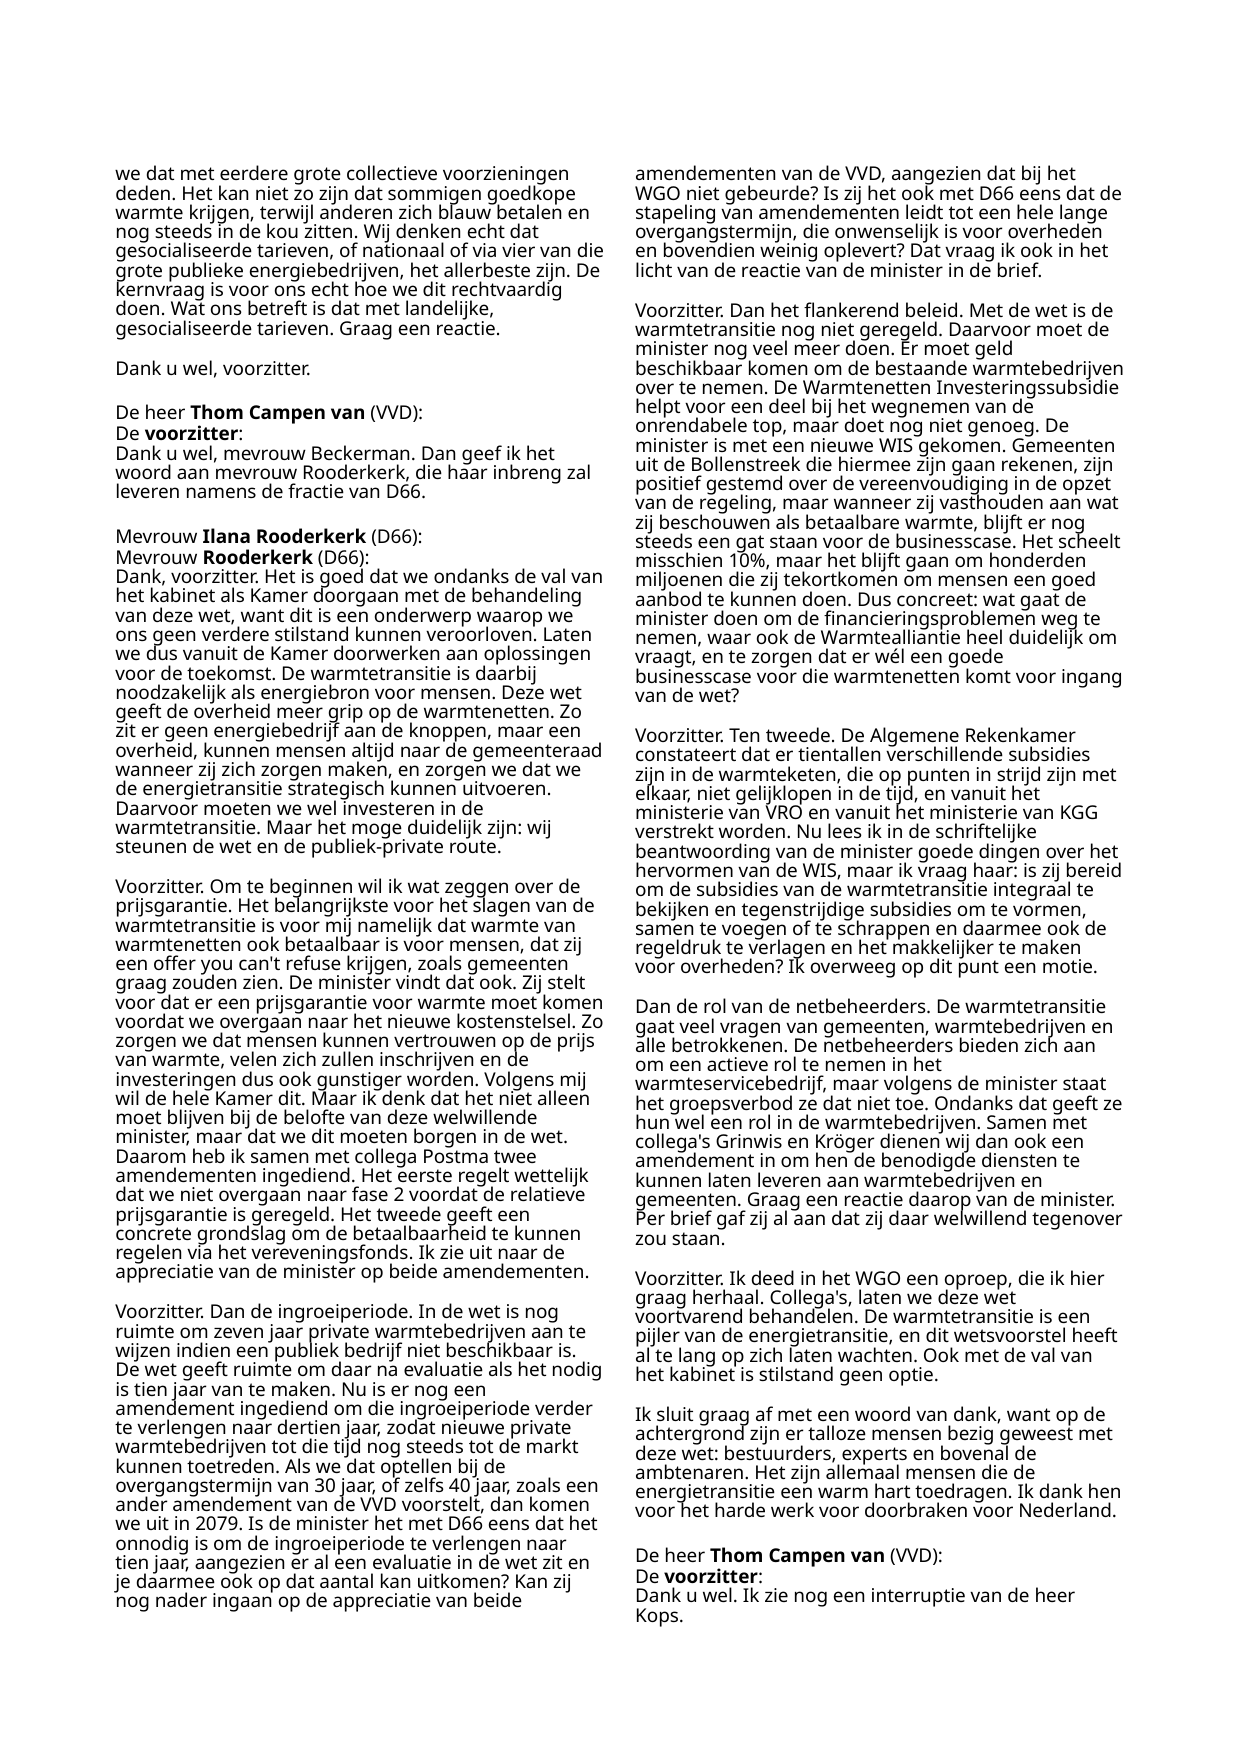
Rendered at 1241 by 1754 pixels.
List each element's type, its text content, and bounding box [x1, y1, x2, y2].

text we dat met eerdere grote collectieve voorzieningen deden. Het kan niet zo zijn dat sommigen goedkope warmte krijgen, terwijl anderen zich blauw betalen en nog steeds in de kou zitten. Wij denken echt dat gesocialiseerde tarieven, of nationaal of via vier van die grote publieke energiebedrijven, het allerbeste zijn. De kernvraag is voor ons echt hoe we dit rechtvaardig doen. Wat ons betreft is dat met landelijke, gesocialiseerde tarieven. Graag een reactie. [115, 165, 605, 339]
text Dank u wel, mevrouw Beckerman. Dan geef ik het woord aan mevrouw Rooderkerk, die haar inbreng zal leveren namens de fractie van D66. [115, 444, 605, 502]
text Dank u wel, voorzitter. [115, 359, 605, 379]
text Voorzitter. Dan het flankerend beleid. Met de wet is de warmtetransitie nog niet geregeld. Daarvoor moet de minister nog veel meer doen. Er moet geld beschikbaar komen om de bestaande warmtebedrijven over te nemen. De Warmtenetten Investeringssubsidie helpt voor een deel bij het wegnemen van de onrendabele top, maar doet nog niet genoeg. De minister is met een nieuwe WIS gekomen. Gemeenten uit de Bollenstreek die hiermee zijn gaan rekenen, zijn positief gestemd over de vereenvoudiging in de opzet van de regeling, maar wanneer zij vasthouden aan wat zij beschouwen als betaalbare warmte, blijft er nog steeds een gat staan voor de businesscase. Het scheelt misschien 10%, maar het blijft gaan om honderden miljoenen die zij tekortkomen om mensen een goed aanbod te kunnen doen. Dus concreet: wat gaat de minister doen om de financieringsproblemen weg te nemen, waar ook de Warmtealliantie heel duidelijk om vraagt, en te zorgen dat er wél een goede businesscase voor die warmtenetten komt voor ingang van de wet? [635, 302, 1125, 706]
text Mevrouw Rooderkerk (D66): [115, 549, 605, 568]
text De heer Thom Campen van (VVD): [635, 1542, 1125, 1568]
text De voorzitter: [635, 1568, 1125, 1587]
text De heer Thom Campen van (VVD): [115, 399, 605, 425]
text Voorzitter. Ten tweede. De Algemene Rekenkamer constateert dat er tientallen verschillende subsidies zijn in de warmteketen, die op punten in strijd zijn met elkaar, niet gelijklopen in de tijd, en vanuit het ministerie van VRO en vanuit het ministerie van KGG verstrekt worden. Nu lees ik in de schriftelijke beantwoording van de minister goede dingen over het hervormen van de WIS, maar ik vraag haar: is zij bereid om de subsidies van de warmtetransitie integraal te bekijken en tegenstrijdige subsidies om te vormen, samen te voegen of te schrappen en daarmee ook de regeldruk te verlagen en het makkelijker te maken voor overheden? Ik overweeg op dit punt een motie. [635, 727, 1125, 978]
text Voorzitter. Ik deed in het WGO een oproep, die ik hier graag herhaal. Collega's, laten we deze wet voortvarend behandelen. De warmtetransitie is een pijler van de energietransitie, en dit wetsvoorstel heeft al te lang op zich laten wachten. Ook met de val van het kabinet is stilstand geen optie. [635, 1269, 1125, 1385]
text Dank, voorzitter. Het is goed dat we ondanks de val van het kabinet als Kamer doorgaan met de behandeling van deze wet, want dit is een onderwerp waarop we ons geen verdere stilstand kunnen veroorloven. Laten we dus vanuit de Kamer doorwerken aan oplossingen voor de toekomst. De warmtetransitie is daarbij noodzakelijk als energiebron voor mensen. Deze wet geeft de overheid meer grip op de warmtenetten. Zo zit er geen energiebedrijf aan de knoppen, maar een overheid, kunnen mensen altijd naar de gemeenteraad wanneer zij zich zorgen maken, en zorgen we dat we de energietransitie strategisch kunnen uitvoeren. Daarvoor moeten we wel investeren in de warmtetransitie. Maar het moge duidelijk zijn: wij steunen de wet en de publiek-private route. [115, 568, 605, 857]
text Voorzitter. Om te beginnen wil ik wat zeggen over de prijsgarantie. Het belangrijkste voor het slagen van de warmtetransitie is voor mij namelijk dat warmte van warmtenetten ook betaalbaar is voor mensen, dat zij een offer you can't refuse krijgen, zoals gemeenten graag zouden zien. De minister vindt dat ook. Zij stelt voor dat er een prijsgarantie voor warmte moet komen voordat we overgaan naar het nieuwe kostenstelsel. Zo zorgen we dat mensen kunnen vertrouwen op de prijs van warmte, velen zich zullen inschrijven en de investeringen dus ook gunstiger worden. Volgens mij wil de hele Kamer dit. Maar ik denk dat het niet alleen moet blijven bij de belofte van deze welwillende minister, maar dat we dit moeten borgen in de wet. Daarom heb ik samen met collega Postma twee amendementen ingediend. Het eerste regelt wettelijk dat we niet overgaan naar fase 2 voordat de relatieve prijsgarantie is geregeld. Het tweede geeft een concrete grondslag om de betaalbaarheid te kunnen regelen via het vereveningsfonds. Ik zie uit naar de appreciatie van de minister op beide amendementen. [115, 878, 605, 1283]
text De voorzitter: [115, 425, 605, 444]
text Mevrouw Ilana Rooderkerk (D66): [115, 523, 605, 549]
text Voorzitter. Dan de ingroeiperiode. In de wet is nog ruimte om zeven jaar private warmtebedrijven aan te wijzen indien een publiek bedrijf niet beschikbaar is. De wet geeft ruimte om daar na evaluatie als het nodig is tien jaar van te maken. Nu is er nog een amendement ingediend om die ingroeiperiode verder te verlengen naar dertien jaar, zodat nieuwe private warmtebedrijven tot die tijd nog steeds tot de markt kunnen toetreden. Als we dat optellen bij de overgangstermijn van 30 jaar, of zelfs 40 jaar, zoals een ander amendement van de VVD voorstelt, dan komen we uit in 2079. Is de minister het met D66 eens dat het onnodig is om de ingroeiperiode te verlengen naar tien jaar, aangezien er al een evaluatie in de wet zit en je daarmee ook op dat aantal kan uitkomen? Kan zij nog nader ingaan op de appreciatie van beide [115, 1303, 605, 1612]
text amendementen van de VVD, aangezien dat bij het WGO niet gebeurde? Is zij het ook met D66 eens dat de stapeling van amendementen leidt tot een hele lange overgangstermijn, die onwenselijk is voor overheden en bovendien weinig oplevert? Dat vraag ik ook in het licht van de reactie van de minister in de brief. [635, 165, 1125, 281]
text Dan de rol van de netbeheerders. De warmtetransitie gaat veel vragen van gemeenten, warmtebedrijven en alle betrokkenen. De netbeheerders bieden zich aan om een actieve rol te nemen in het warmteservicebedrijf, maar volgens de minister staat het groepsverbod ze dat niet toe. Ondanks dat geeft ze hun wel een rol in de warmtebedrijven. Samen met collega's Grinwis en Kröger dienen wij dan ook een amendement in om hen de benodigde diensten te kunnen laten leveren aan warmtebedrijven en gemeenten. Graag een reactie daarop van de minister. Per brief gaf zij al aan dat zij daar welwillend tegenover zou staan. [635, 998, 1125, 1249]
text Dank u wel. Ik zie nog een interruptie van de heer Kops. [635, 1587, 1125, 1626]
text Ik sluit graag af met een woord van dank, want op de achtergrond zijn er talloze mensen bezig geweest met deze wet: bestuurders, experts en bovenal de ambtenaren. Het zijn allemaal mensen die de energietransitie een warm hart toedragen. Ik dank hen voor het harde werk voor doorbraken voor Nederland. [635, 1406, 1125, 1522]
